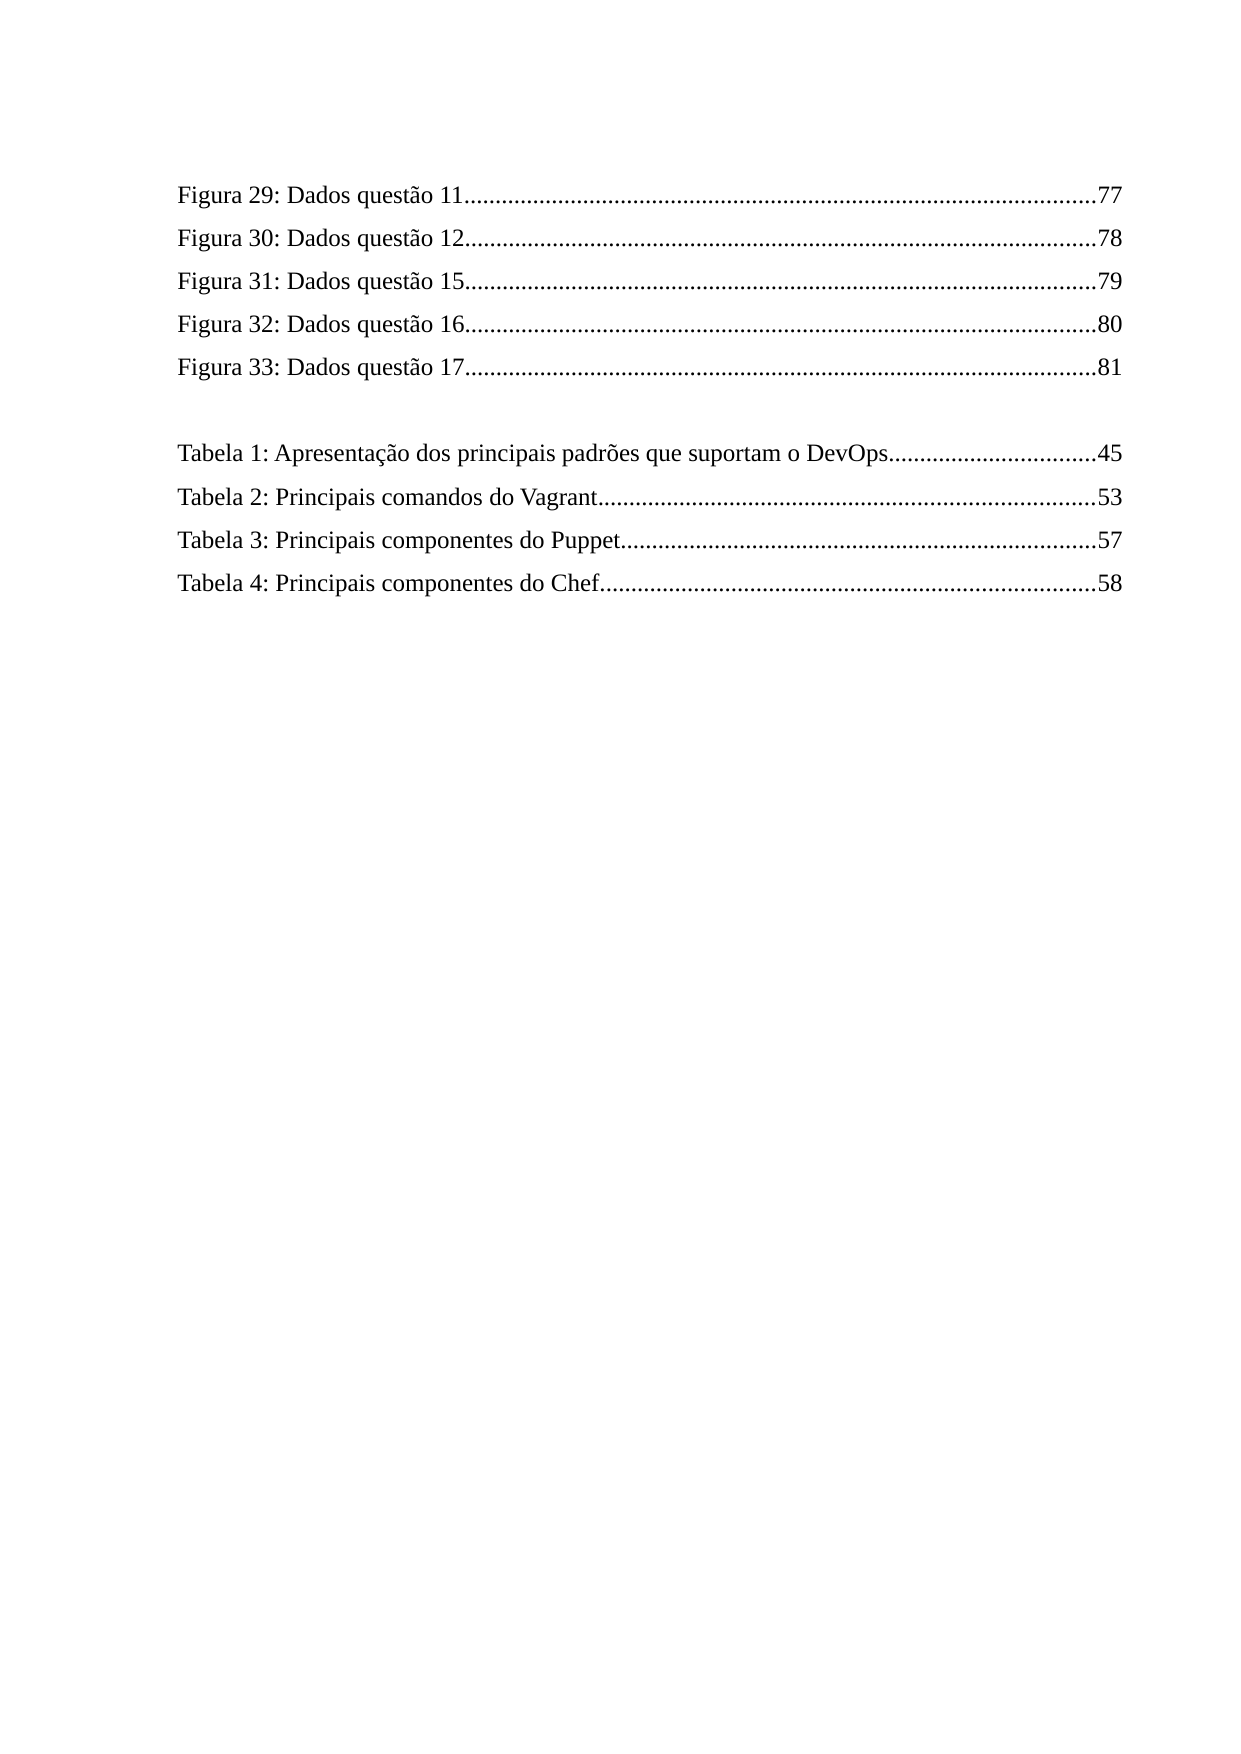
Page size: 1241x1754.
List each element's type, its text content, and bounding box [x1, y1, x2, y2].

text Figura 32: Dados questão 16 80 [177, 309, 1122, 338]
text Tabela 1: Apresentação dos principais padrões que suportam o DevOps. 45 [177, 438, 1122, 467]
text Tabela 2: Principais comandos do Vagrant. 53 [177, 482, 1122, 510]
text Tabela 4: Principais componentes do Chef. 58 [177, 568, 1122, 597]
text Figura 30: Dados questão 12 78 [177, 223, 1122, 252]
text Tabela 3: Principais componentes do Puppet. 57 [177, 525, 1122, 553]
text Figura 33: Dados questão 17 81 [177, 352, 1122, 381]
text Figura 29: Dados questão 11 77 [177, 180, 1122, 208]
text Figura 31: Dados questão 15 79 [177, 266, 1122, 295]
